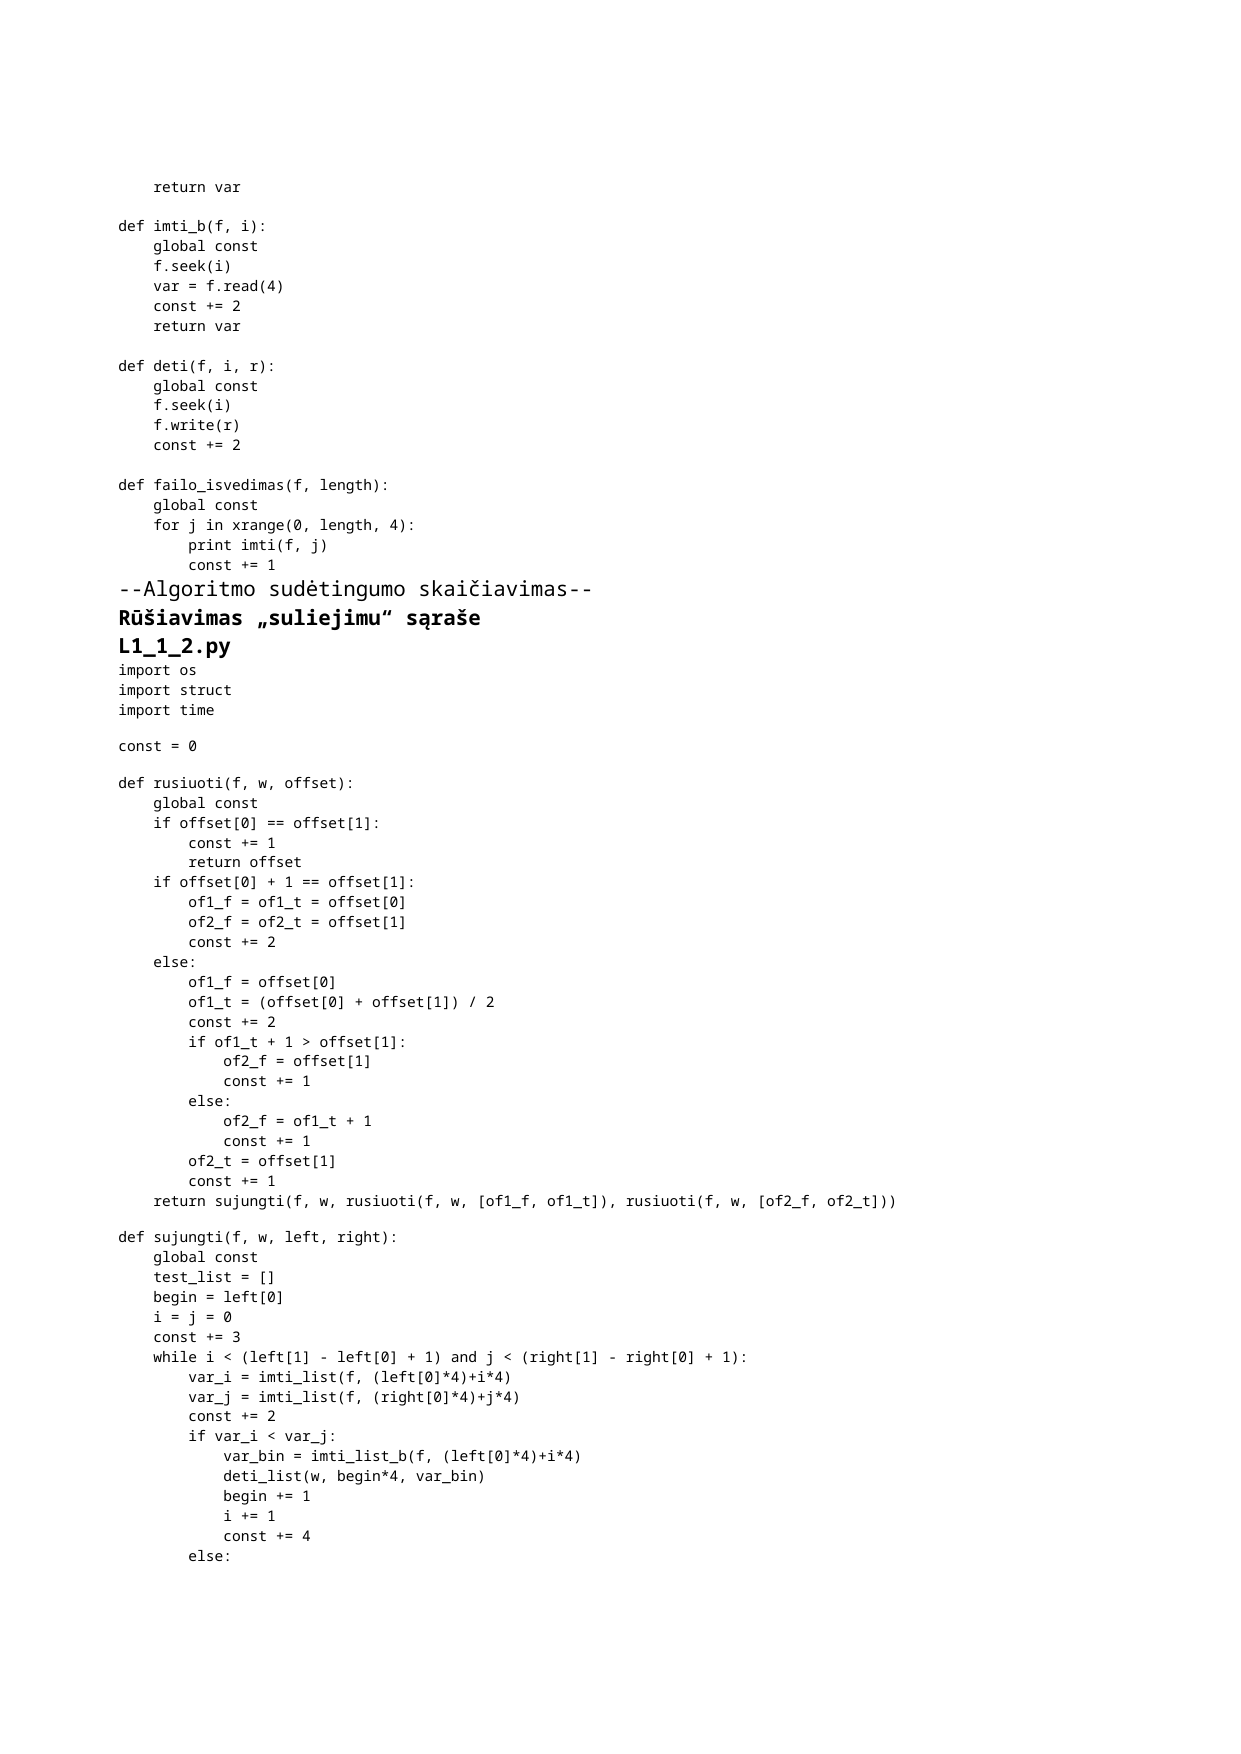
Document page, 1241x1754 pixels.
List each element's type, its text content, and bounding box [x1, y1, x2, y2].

text var_j = imti_list(f, (right[0]*4)+j*4) [118, 1386, 1122, 1406]
text f.seek(i) [118, 256, 1122, 276]
text global const [118, 236, 1122, 256]
text of2_f = of2_t = offset[1] [118, 912, 1122, 932]
text def imti_b(f, i): [118, 216, 1122, 236]
text return sujungti(f, w, rusiuoti(f, w, [of1_f, of1_t]), rusiuoti(f, w, [of2_f, of2_t])) [118, 1191, 1122, 1210]
text if var_i < var_j: [118, 1426, 1122, 1446]
text global const [118, 495, 1122, 514]
text const += 1 [118, 1071, 1122, 1091]
text of1_f = of1_t = offset[0] [118, 892, 1122, 912]
text while i < (left[1] - left[0] + 1) and j < (right[1] - right[0] + 1): [118, 1347, 1122, 1366]
text return var [118, 176, 1122, 196]
text i = j = 0 [118, 1307, 1122, 1327]
text if of1_t + 1 > offset[1]: [118, 1031, 1122, 1051]
text def failo_isvedimas(f, length): [118, 475, 1122, 495]
text const += 2 [118, 435, 1122, 455]
text def rusiuoti(f, w, offset): [118, 773, 1122, 793]
text const += 3 [118, 1327, 1122, 1347]
text const += 2 [118, 1406, 1122, 1426]
text import os [118, 659, 1122, 679]
text global const [118, 375, 1122, 395]
text of1_t = (offset[0] + offset[1]) / 2 [118, 992, 1122, 1011]
text var = f.read(4) [118, 276, 1122, 296]
text if offset[0] == offset[1]: [118, 812, 1122, 832]
text var_i = imti_list(f, (left[0]*4)+i*4) [118, 1366, 1122, 1386]
text return offset [118, 852, 1122, 872]
text import struct [118, 679, 1122, 699]
text of2_f = of1_t + 1 [118, 1111, 1122, 1131]
text const += 1 [118, 554, 1122, 574]
text deti_list(w, begin*4, var_bin) [118, 1466, 1122, 1486]
text const += 2 [118, 296, 1122, 316]
text global const [118, 793, 1122, 812]
text const += 4 [118, 1526, 1122, 1546]
text var_bin = imti_list_b(f, (left[0]*4)+i*4) [118, 1446, 1122, 1466]
text if offset[0] + 1 == offset[1]: [118, 872, 1122, 892]
text print imti(f, j) [118, 534, 1122, 554]
text const += 2 [118, 1011, 1122, 1031]
text else: [118, 1091, 1122, 1111]
text def sujungti(f, w, left, right): [118, 1227, 1122, 1247]
text Rūšiavimas „suliejimu“ sąraše [118, 603, 1122, 631]
text const = 0 [118, 736, 1122, 756]
text begin += 1 [118, 1486, 1122, 1506]
text --Algoritmo sudėtingumo skaičiavimas-- [118, 574, 1122, 603]
text const += 1 [118, 832, 1122, 852]
text for j in xrange(0, length, 4): [118, 514, 1122, 534]
text of2_t = offset[1] [118, 1151, 1122, 1171]
text of1_f = offset[0] [118, 972, 1122, 992]
text return var [118, 316, 1122, 336]
text L1_1_2.py [118, 631, 1122, 659]
text def deti(f, i, r): [118, 355, 1122, 375]
text import time [118, 699, 1122, 719]
text f.write(r) [118, 415, 1122, 435]
text global const [118, 1247, 1122, 1267]
text const += 2 [118, 932, 1122, 952]
text const += 1 [118, 1131, 1122, 1151]
text test_list = [] [118, 1267, 1122, 1287]
text else: [118, 1546, 1122, 1565]
text f.seek(i) [118, 395, 1122, 415]
text begin = left[0] [118, 1287, 1122, 1307]
text const += 1 [118, 1171, 1122, 1191]
text i += 1 [118, 1506, 1122, 1526]
text else: [118, 952, 1122, 972]
text of2_f = offset[1] [118, 1051, 1122, 1071]
